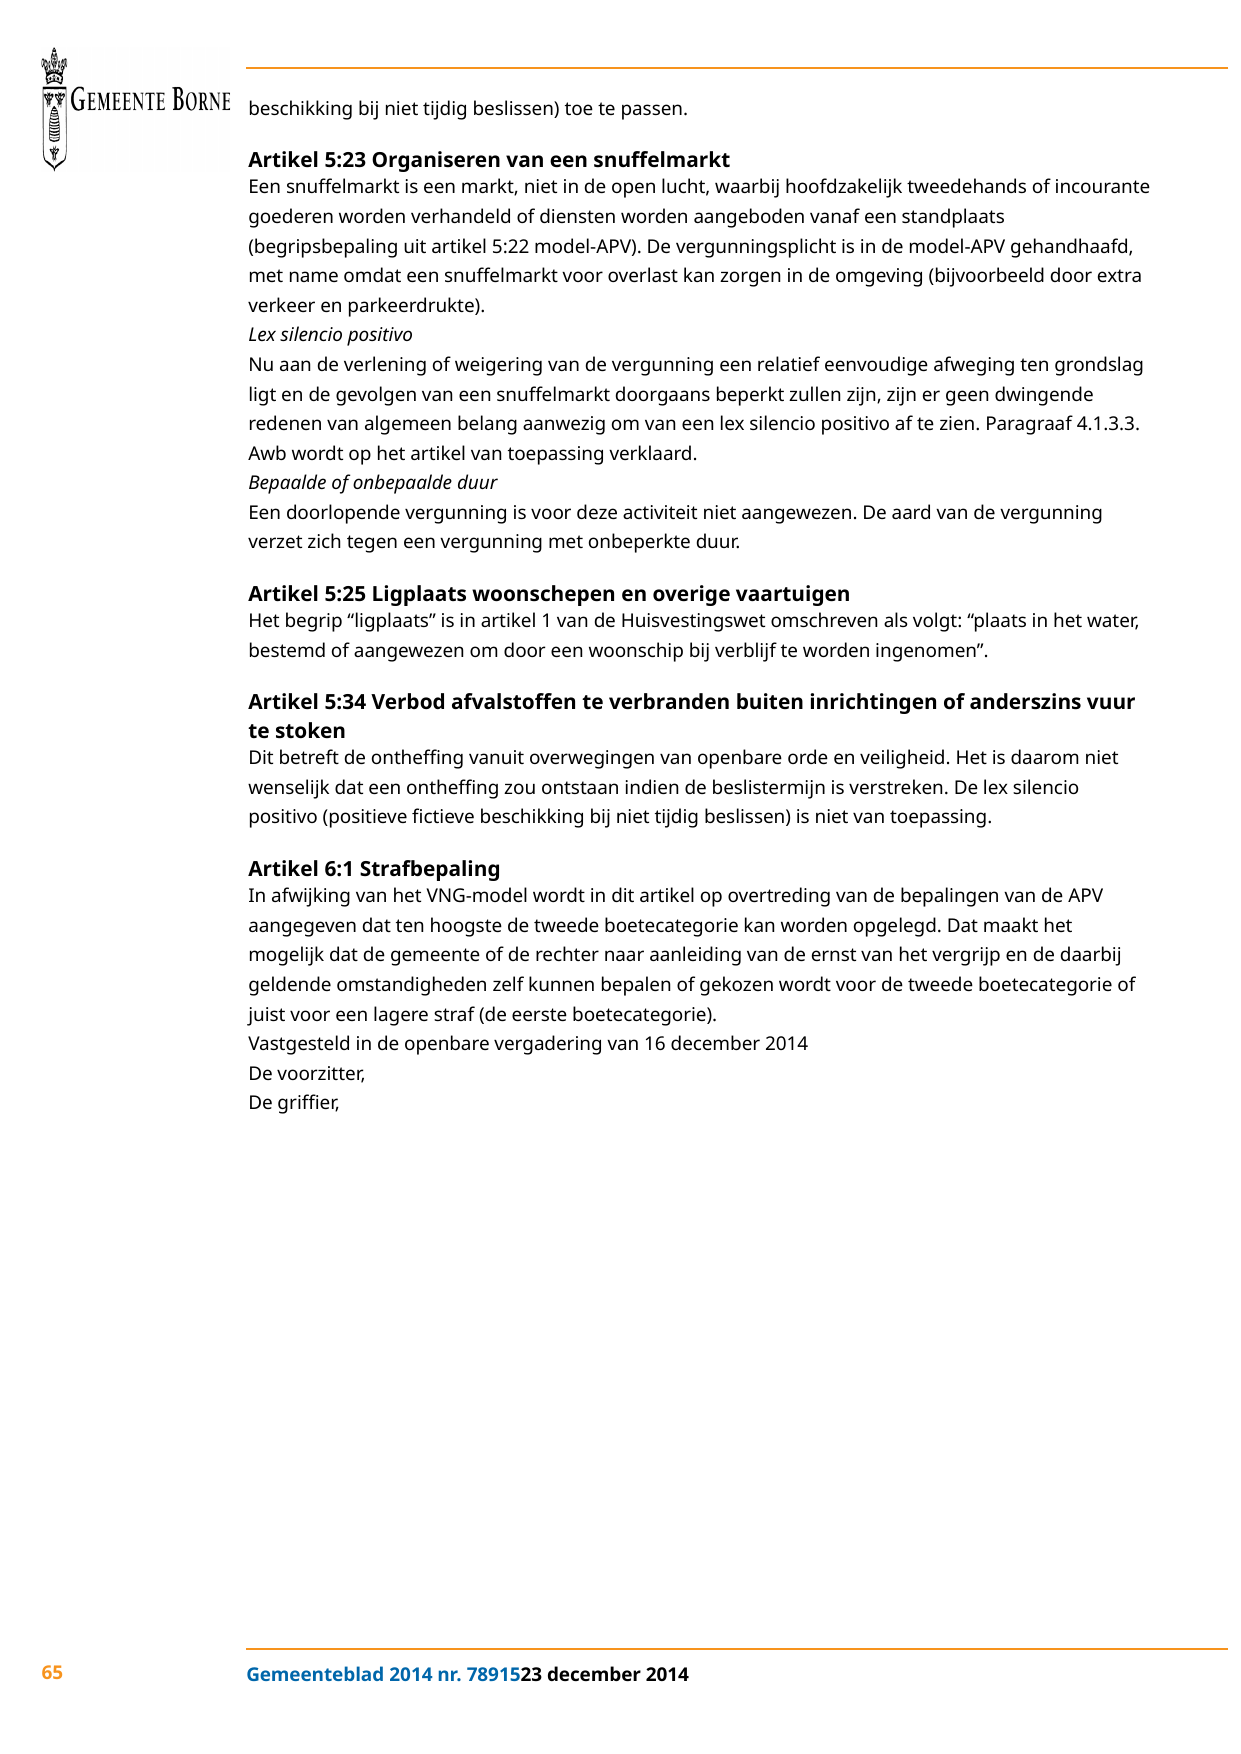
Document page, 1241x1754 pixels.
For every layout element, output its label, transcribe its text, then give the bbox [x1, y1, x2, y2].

text Bepaalde of onbepaalde duur [248, 469, 1152, 495]
text Artikel 5:25 Ligplaats woonschepen en overige vaartuigen [248, 579, 1152, 607]
text Het begrip “ligplaats” is in artikel 1 van de Huisvestingswet omschreven als volgt: “plaats in het water, bestemd of aangewezen om door een woonschip bij verblijf te worden ingenomen”. [248, 607, 1152, 663]
text Vastgesteld in de openbare vergadering van 16 december 2014 [248, 1030, 1152, 1056]
text Dit betreft de ontheffing vanuit overwegingen van openbare orde en veiligheid. Het is daarom niet wenselijk dat een ontheffing zou ontstaan indien de beslistermijn is verstreken. De lex silencio positivo (positieve fictieve beschikking bij niet tijdig beslissen) is niet van toepassing. [248, 744, 1152, 829]
text De voorzitter, [248, 1060, 1152, 1086]
text Een doorlopende vergunning is voor deze activiteit niet aangewezen. De aard van de vergunning verzet zich tegen een vergunning met onbeperkte duur. [248, 499, 1152, 554]
text Nu aan de verlening of weigering van de vergunning een relatief eenvoudige afweging ten grondslag ligt en de gevolgen van een snuffelmarkt doorgaans beperkt zullen zijn, zijn er geen dwingende redenen van algemeen belang aanwezig om van een lex silencio positivo af te zien. Paragraaf 4.1.3.3. Awb wordt op het artikel van toepassing verklaard. [248, 351, 1152, 466]
text Artikel 5:23 Organiseren van een snuffelmarkt [248, 145, 1152, 174]
text In afwijking van het VNG-model wordt in dit artikel op overtreding van de bepalingen van de APV aangegeven dat ten hoogste de tweede boetecategorie kan worden opgelegd. Dat maakt het mogelijk dat de gemeente of de rechter naar aanleiding van de ernst van het vergrijp en de daarbij geldende omstandigheden zelf kunnen bepalen of gekozen wordt voor de tweede boetecategorie of juist voor een lagere straf (de eerste boetecategorie). [248, 882, 1152, 1026]
text Artikel 6:1 Strafbepaling [248, 854, 1152, 882]
text Artikel 5:34 Verbod afvalstoffen te verbranden buiten inrichtingen of anderszins vuur te stoken [248, 687, 1152, 744]
text beschikking bij niet tijdig beslissen) toe te passen. [248, 95, 1152, 121]
text De griffier, [248, 1089, 1152, 1115]
text Lex silencio positivo [248, 322, 1152, 347]
text Een snuffelmarkt is een markt, niet in de open lucht, waarbij hoofdzakelijk tweedehands of incourante goederen worden verhandeld of diensten worden aangeboden vanaf een standplaats (begripsbepaling uit artikel 5:22 model-APV). De vergunningsplicht is in de model-APV gehandhaafd, met name omdat een snuffelmarkt voor overlast kan zorgen in de omgeving (bijvoorbeeld door extra verkeer en parkeerdrukte). [248, 174, 1152, 318]
picture [41, 47, 231, 172]
